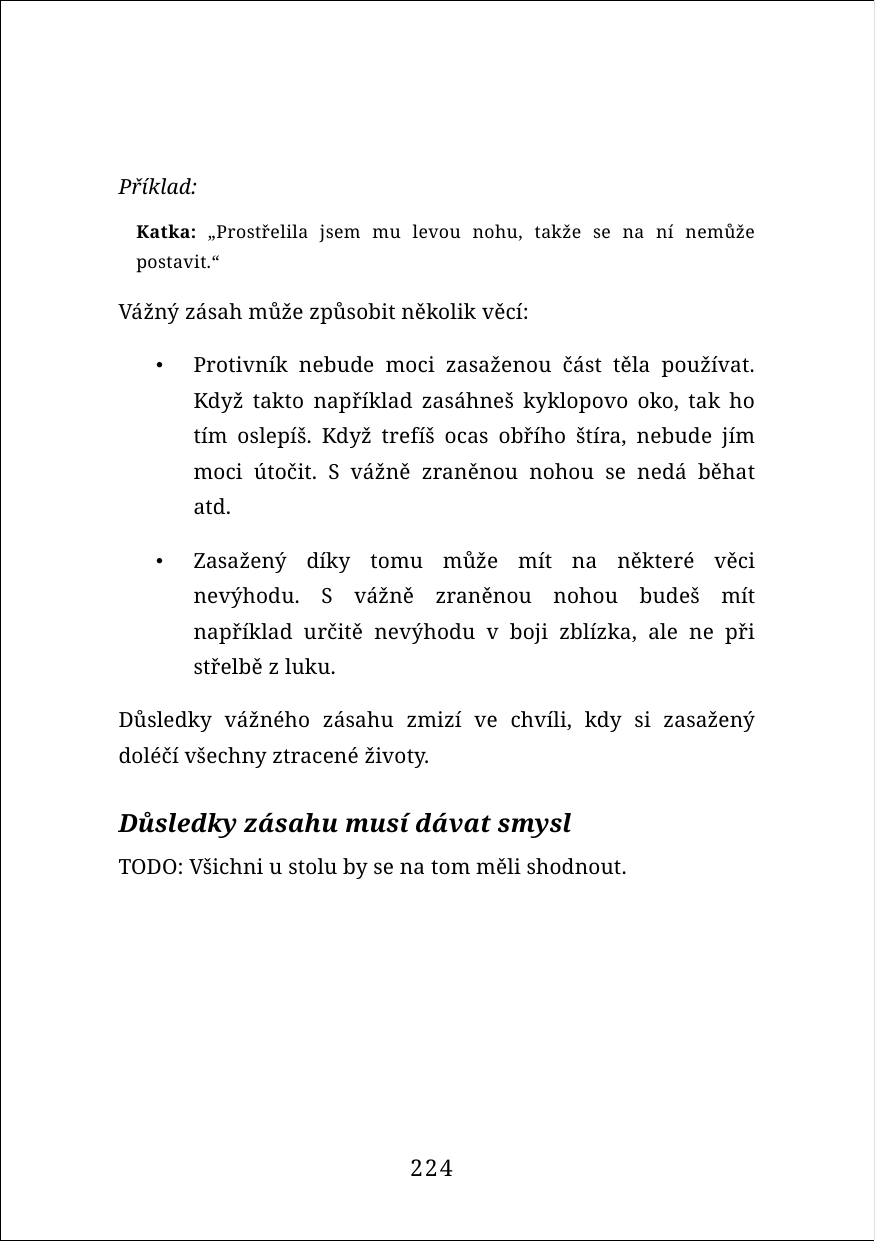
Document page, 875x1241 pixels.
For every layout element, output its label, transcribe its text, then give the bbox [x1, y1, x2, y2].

text Katka: „Prostřelila jsem mu levou nohu, takže se na ní nemůže postavit.“ [136, 219, 756, 273]
list Protivník nebude moci zasaženou část těla používat. Když takto například zasáhneš kyklopovo oko, tak ho tím oslepíš. Když trefíš ocas obřího štíra, nebude jím moci útočit. S vážně zraněnou nohou se nedá běhat atd. [156, 350, 756, 521]
text Vážný zásah může způsobit několik věcí: [118, 297, 756, 326]
text Důsledky vážného zásahu zmizí ve chvíli, kdy si zasažený doléčí všechny ztracené životy. [118, 706, 756, 769]
list Zasažený díky tomu může mít na některé věci nevýhodu. S vážně zraněnou nohou budeš mít například určitě nevýhodu v boji zblízka, ale ne při střelbě z luku. [156, 546, 756, 681]
text Příklad: [118, 172, 756, 200]
subtitle Důsledky zásahu musí dávat smysl [118, 806, 756, 840]
text TODO: Všichni u stolu by se na tom měli shodnout. [118, 852, 756, 880]
